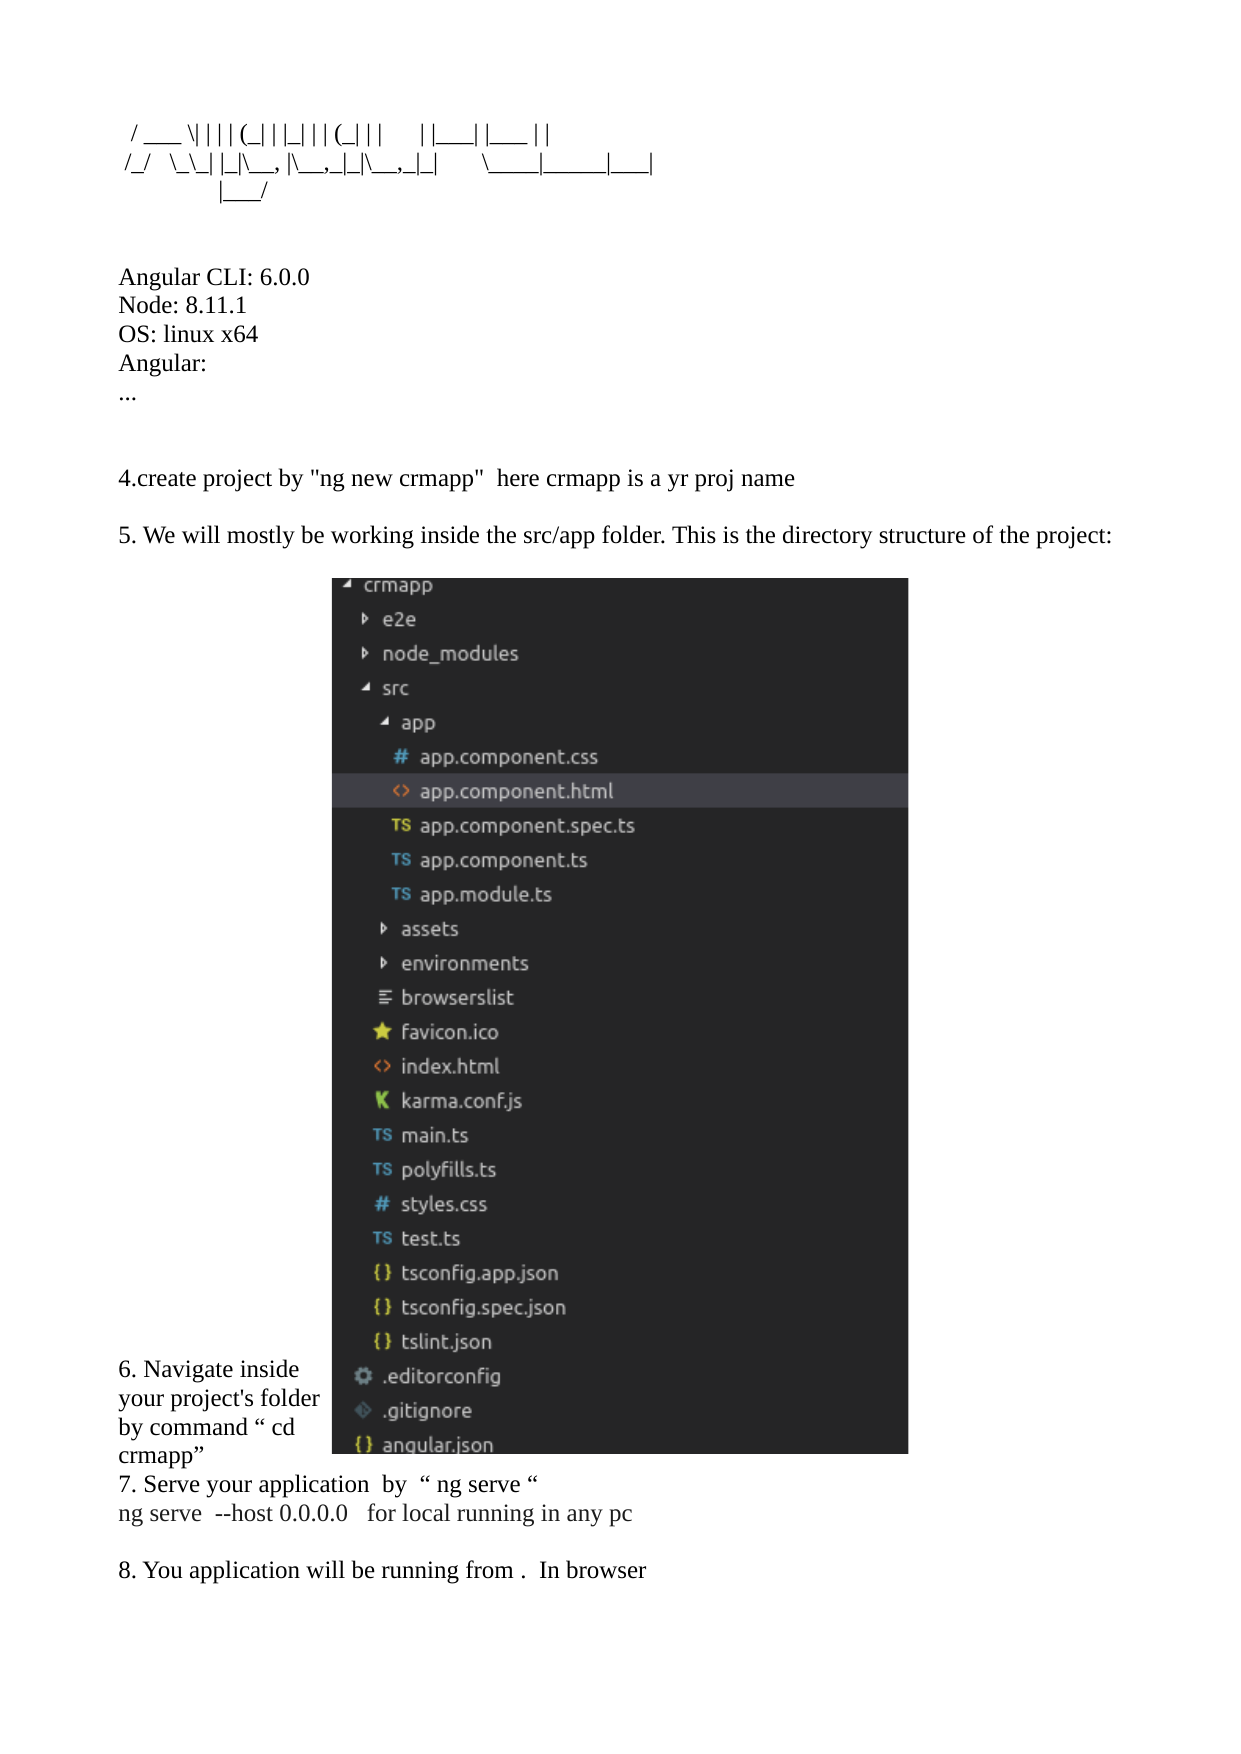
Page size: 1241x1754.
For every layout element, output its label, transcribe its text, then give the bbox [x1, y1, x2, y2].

text 5. We will mostly be working inside the src/app folder. This is the directory structure of the project: [118, 521, 1122, 549]
text ... [118, 377, 1122, 406]
text 7. Serve your application by “ ng serve “ [118, 1469, 1122, 1498]
text Angular CLI: 6.0.0 [118, 262, 1122, 291]
text Angular: [118, 348, 1122, 377]
text /_/ \_\_| |_|\__, |\__,_|_|\__,_|_| \____|_____|___| [118, 147, 1122, 176]
picture [331, 578, 909, 1454]
text |___/ [118, 176, 1122, 204]
text / ___ \| | | | (_| | |_| | | (_| | | | |___| |___ | | [118, 118, 1122, 147]
text 8. You application will be running from . In browser [118, 1556, 1122, 1584]
text 6. Navigate inside your project's folder by command “ cd crmapp” [118, 1354, 1122, 1469]
text OS: linux x64 [118, 319, 1122, 348]
text Node: 8.11.1 [118, 291, 1122, 319]
text ng serve --host 0.0.0.0 for local running in any pc [118, 1498, 1122, 1527]
text 4.create project by "ng new crmapp" here crmapp is a yr proj name [118, 463, 1122, 492]
